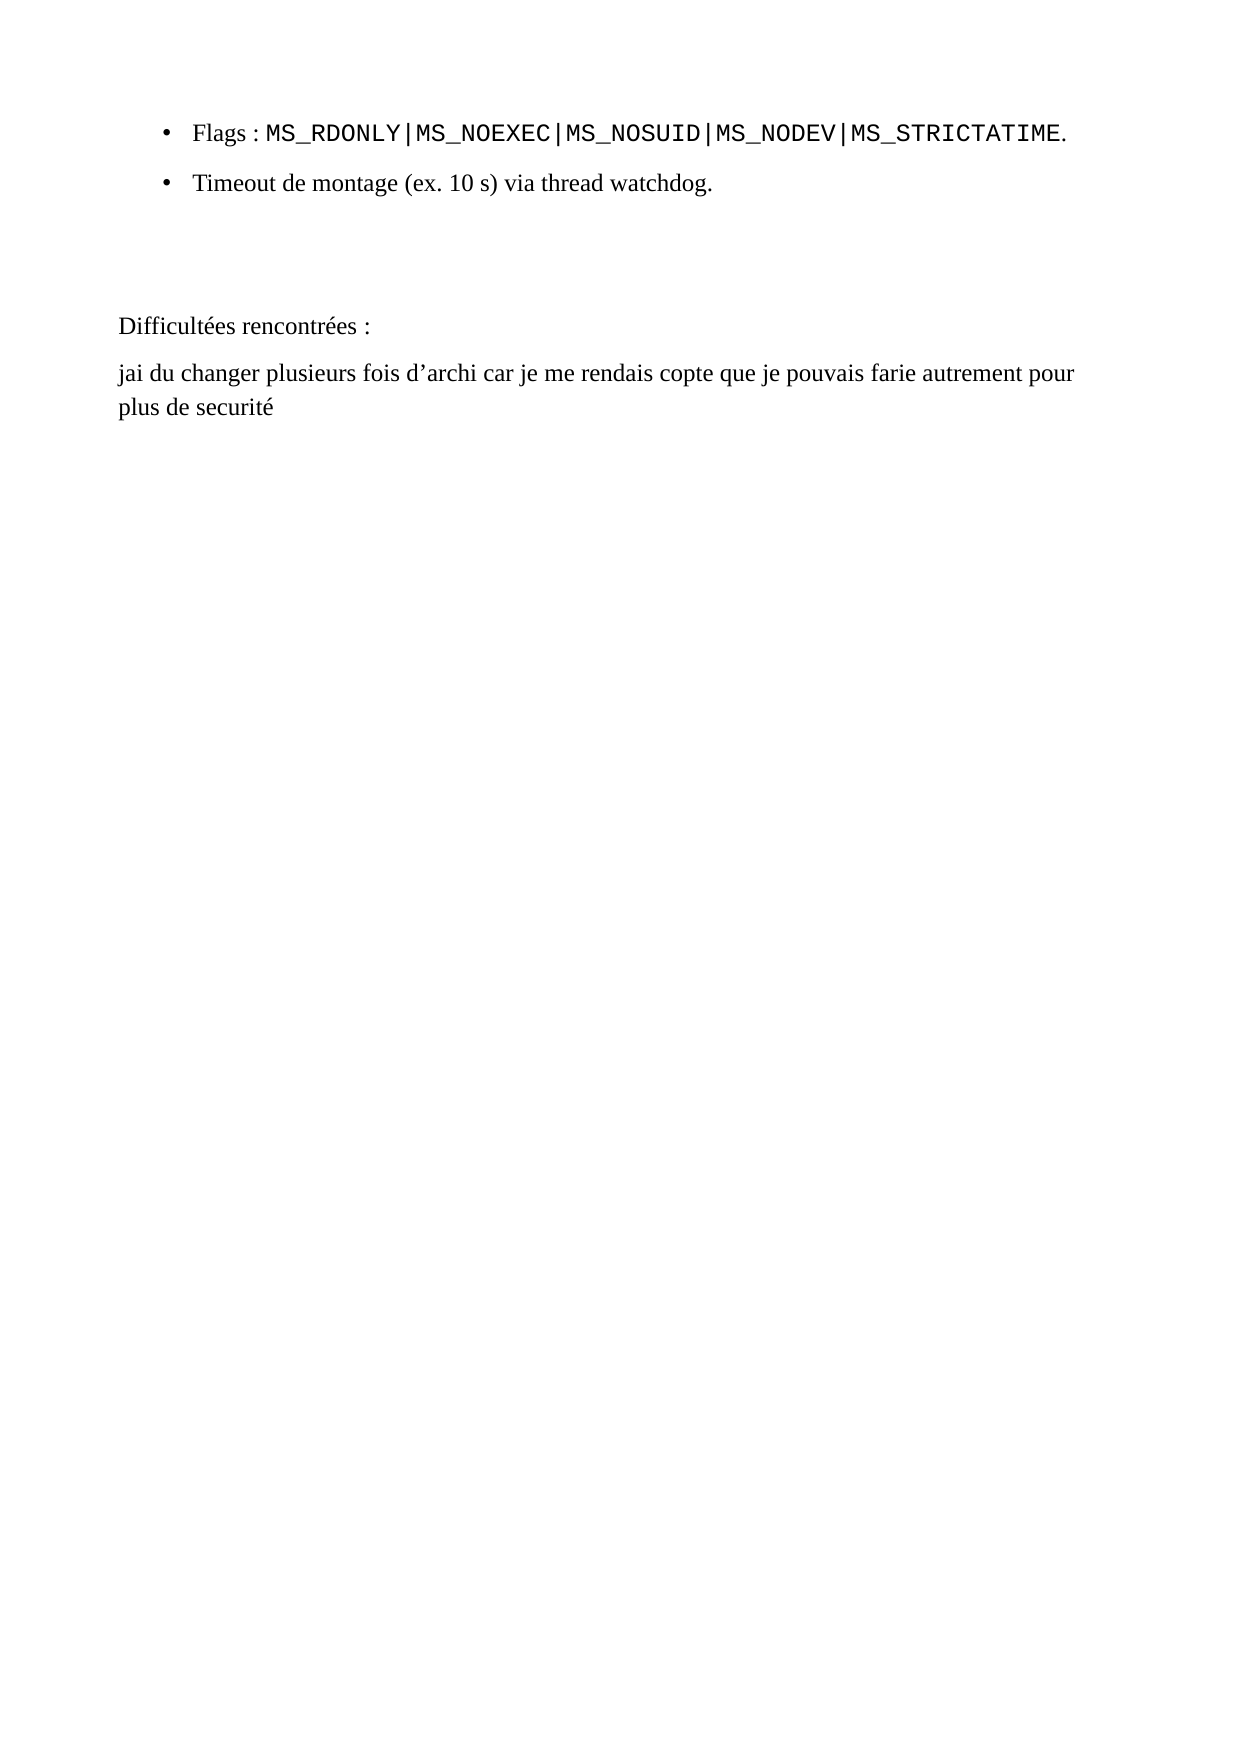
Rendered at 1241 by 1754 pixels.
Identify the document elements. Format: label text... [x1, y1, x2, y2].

text Difficultées rencontrées : [118, 311, 1122, 340]
list Flags : MS_RDONLY|MS_NOEXEC|MS_NOSUID|MS_NODEV|MS_STRICTATIME. [162, 118, 1122, 149]
list Timeout de montage (ex. 10 s) via thread watchdog. [162, 168, 1122, 197]
text jai du changer plusieurs fois d’archi car je me rendais copte que je pouvais farie autrement pour plus de securité [118, 358, 1122, 420]
